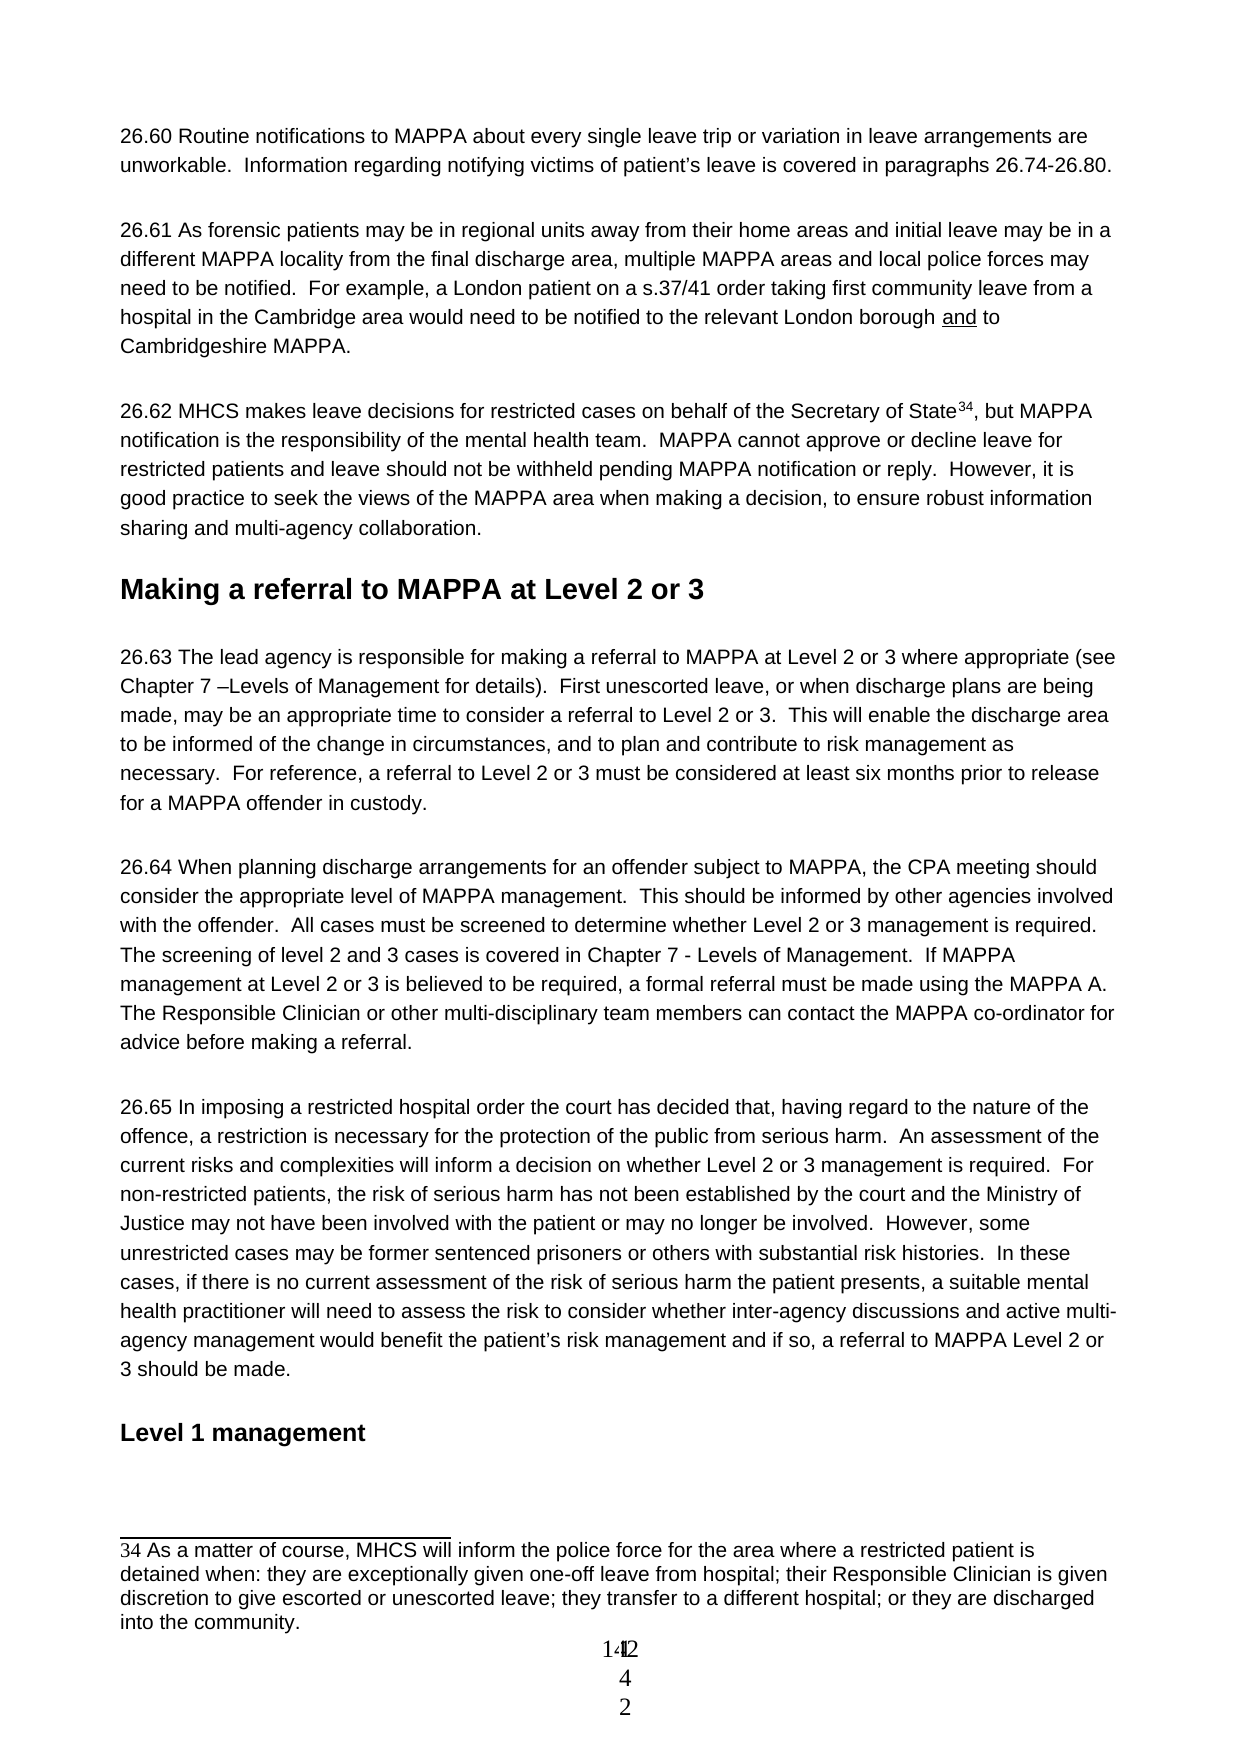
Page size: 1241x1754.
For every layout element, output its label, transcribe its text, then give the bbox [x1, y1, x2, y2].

text 26.62 MHCS makes leave decisions for restricted cases on behalf of the Secretary of State, but MAPPA notification is the responsibility of the mental health team. MAPPA cannot approve or decline leave for restricted patients and leave should not be withheld pending MAPPA notification or reply. However, it is good practice to seek the views of the MAPPA area when making a decision, to ensure robust information sharing and multi-agency collaboration. [120, 395, 1120, 541]
text As a matter of course, MHCS will inform the police force for the area where a restricted patient is detained when: they are exceptionally given one-off leave from hospital; their Responsible Clinician is given discretion to give escorted or unescorted leave; they transfer to a different hospital; or they are discharged into the community. [120, 1538, 1120, 1634]
text 26.65 In imposing a restricted hospital order the court has decided that, having regard to the nature of the offence, a restriction is necessary for the protection of the public from serious harm. An assessment of the current risks and complexities will inform a decision on whether Level 2 or 3 management is required. For non-restricted patients, the risk of serious harm has not been established by the court and the Ministry of Justice may not have been involved with the patient or may no longer be involved. However, some unrestricted cases may be former sentenced prisoners or others with substantial risk histories. In these cases, if there is no current assessment of the risk of serious harm the patient presents, a suitable mental health practitioner will need to assess the risk to consider whether inter-agency discussions and active multi-agency management would benefit the patient’s risk management and if so, a referral to MAPPA Level 2 or 3 should be made. [120, 1091, 1120, 1382]
text 26.61 As forensic patients may be in regional units away from their home areas and initial leave may be in a different MAPPA locality from the final discharge area, multiple MAPPA areas and local police forces may need to be notified. For example, a London patient on a s.37/41 order taking first community leave from a hospital in the Cambridge area would need to be notified to the relevant London borough and to Cambridgeshire MAPPA. [120, 214, 1120, 359]
text 26.60 Routine notifications to MAPPA about every single leave trip or variation in leave arrangements are unworkable. Information regarding notifying victims of patient’s leave is covered in paragraphs 26.74-26.80. [120, 120, 1120, 178]
text 26.63 The lead agency is responsible for making a referral to MAPPA at Level 2 or 3 where appropriate (see Chapter 7 –Levels of Management for details). First unescorted leave, or when discharge plans are being made, may be an appropriate time to consider a referral to Level 2 or 3. This will enable the discharge area to be informed of the change in circumstances, and to plan and contribute to risk management as necessary. For reference, a referral to Level 2 or 3 must be considered at least six months prior to release for a MAPPA offender in custody. [120, 641, 1120, 816]
text Level 1 management [120, 1418, 1120, 1447]
text 26.64 When planning discharge arrangements for an offender subject to MAPPA, the CPA meeting should consider the appropriate level of MAPPA management. This should be informed by other agencies involved with the offender. All cases must be screened to determine whether Level 2 or 3 management is required. The screening of level 2 and 3 cases is covered in Chapter 7 - Levels of Management. If MAPPA management at Level 2 or 3 is believed to be required, a formal referral must be made using the MAPPA A. The Responsible Clinician or other multi-disciplinary team members can contact the MAPPA co-ordinator for advice before making a referral. [120, 851, 1120, 1055]
subtitle Making a referral to MAPPA at Level 2 or 3 [120, 576, 1120, 605]
